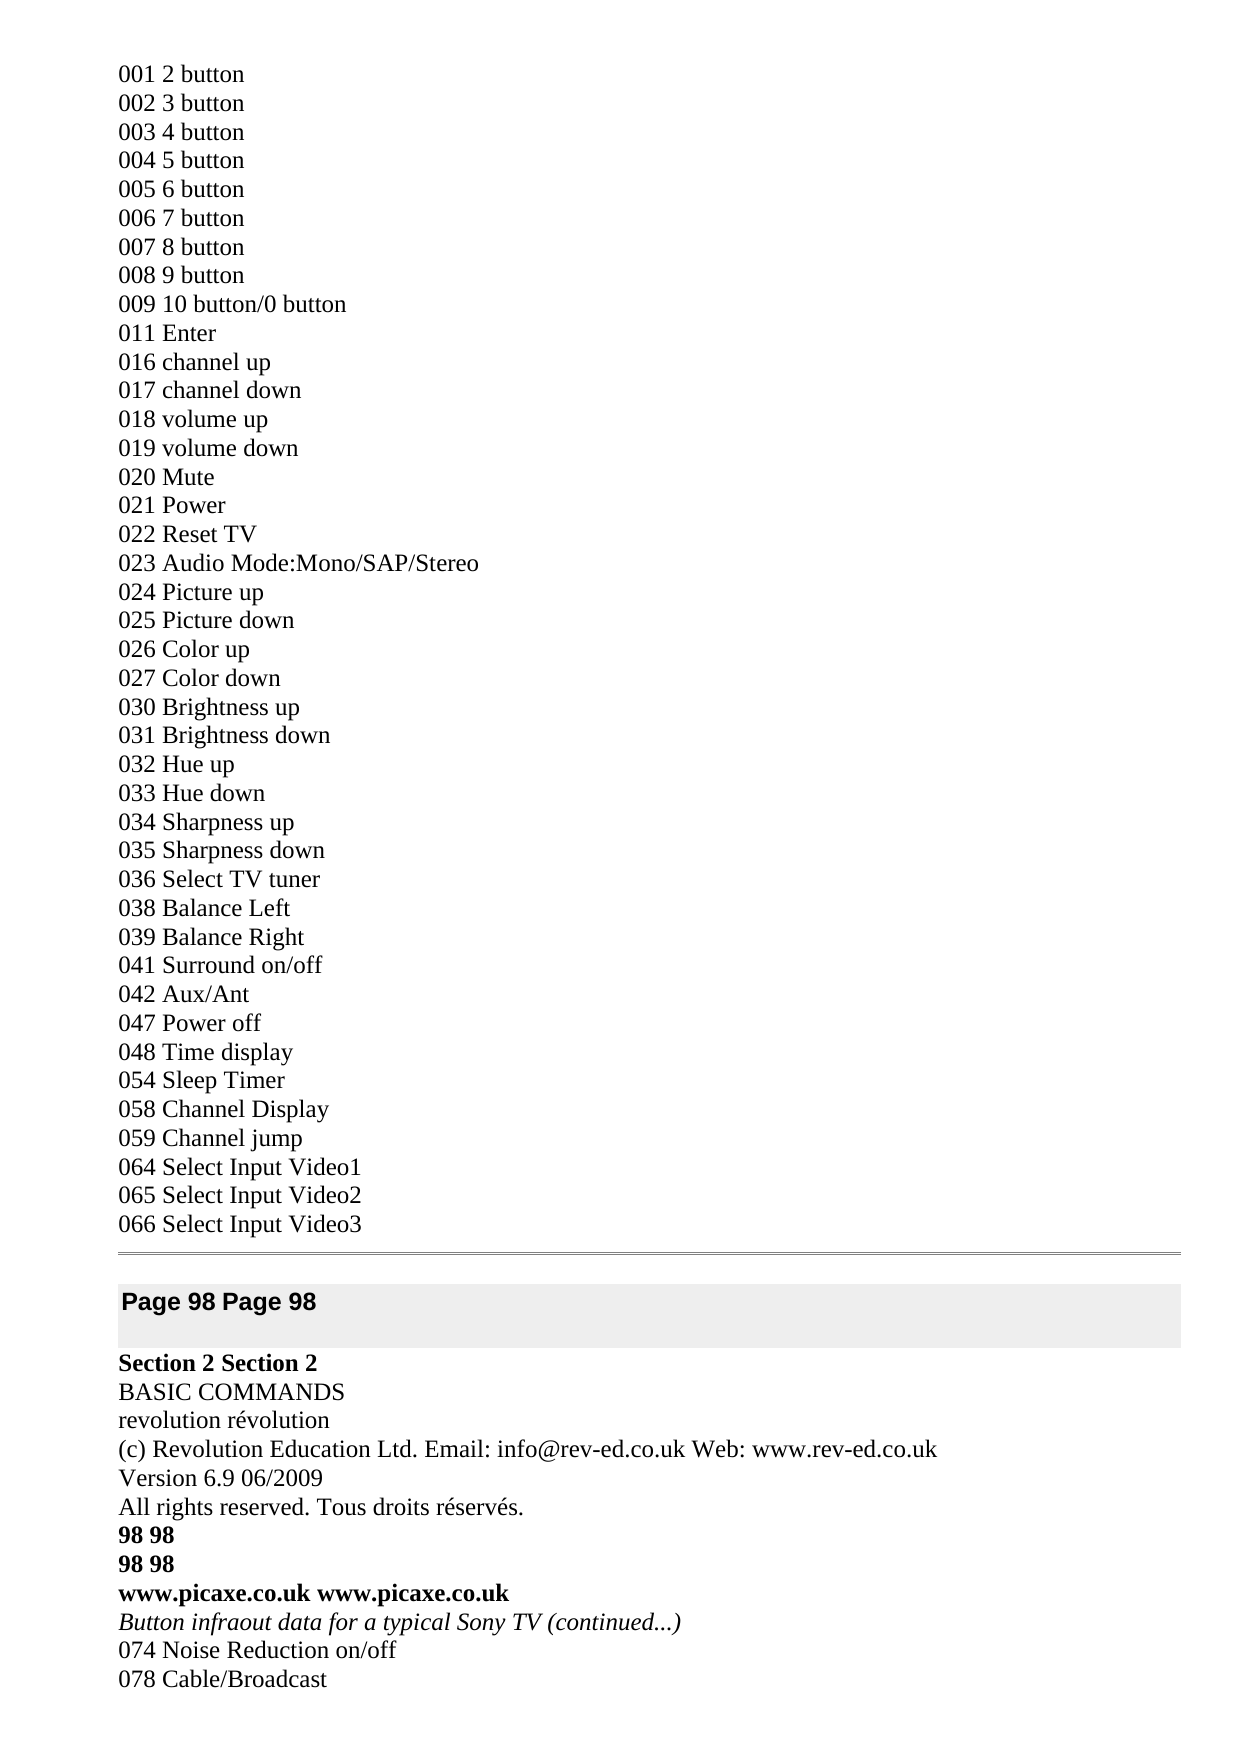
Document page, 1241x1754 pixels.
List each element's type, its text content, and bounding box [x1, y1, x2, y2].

text 004 5 button [118, 145, 1181, 174]
text 025 Picture down [118, 605, 1181, 634]
text 003 4 button [118, 117, 1181, 145]
text 001 2 button [118, 59, 1181, 88]
text 017 channel down [118, 375, 1181, 404]
text 032 Hue up [118, 749, 1181, 778]
text 047 Power off [118, 1008, 1181, 1037]
text Version 6.9 06/2009 [118, 1463, 1181, 1492]
text 011 Enter [118, 318, 1181, 347]
text 020 Mute [118, 462, 1181, 490]
text 033 Hue down [118, 778, 1181, 807]
text 021 Power [118, 490, 1181, 519]
text 064 Select Input Video1 [118, 1152, 1181, 1180]
text 054 Sleep Timer [118, 1065, 1181, 1094]
text 031 Brightness down [118, 720, 1181, 749]
text 035 Sharpness down [118, 835, 1181, 864]
text 038 Balance Left [118, 893, 1181, 922]
text 048 Time display [118, 1037, 1181, 1065]
text 002 3 button [118, 88, 1181, 117]
text 041 Surround on/off [118, 950, 1181, 979]
text BASIC COMMANDS [118, 1377, 1181, 1406]
text 027 Color down [118, 663, 1181, 692]
text 030 Brightness up [118, 692, 1181, 720]
text Button infraout data for a typical Sony TV (continued...) [118, 1607, 1181, 1636]
text 007 8 button [118, 232, 1181, 260]
text 059 Channel jump [118, 1123, 1181, 1152]
text 016 channel up [118, 347, 1181, 375]
text 042 Aux/Ant [118, 979, 1181, 1008]
text 074 Noise Reduction on/off [118, 1636, 1181, 1664]
text 022 Reset TV [118, 519, 1181, 548]
text revolution révolution [118, 1406, 1181, 1434]
text 023 Audio Mode:Mono/SAP/Stereo [118, 548, 1181, 577]
table_header Page 98 Page 98 [118, 1284, 1181, 1348]
text 058 Channel Display [118, 1094, 1181, 1123]
text www.picaxe.co.uk www.picaxe.co.uk [118, 1578, 1181, 1607]
text 078 Cable/Broadcast [118, 1664, 1181, 1693]
text 024 Picture up [118, 577, 1181, 605]
text 036 Select TV tuner [118, 864, 1181, 893]
text 98 98 [118, 1521, 1181, 1549]
text (c) Revolution Education Ltd. Email: info@rev-ed.co.uk Web: www.rev-ed.co.uk [118, 1434, 1181, 1463]
text 065 Select Input Video2 [118, 1180, 1181, 1209]
text 039 Balance Right [118, 922, 1181, 950]
text 019 volume down [118, 433, 1181, 462]
text Section 2 Section 2 [118, 1348, 1181, 1377]
text All rights reserved. Tous droits réservés. [118, 1492, 1181, 1521]
text 006 7 button [118, 203, 1181, 232]
text 98 98 [118, 1549, 1181, 1578]
text 026 Color up [118, 634, 1181, 663]
text 018 volume up [118, 404, 1181, 433]
text 066 Select Input Video3 [118, 1209, 1181, 1238]
text 034 Sharpness up [118, 807, 1181, 835]
text 009 10 button/0 button [118, 289, 1181, 318]
text 008 9 button [118, 260, 1181, 289]
text 005 6 button [118, 174, 1181, 203]
